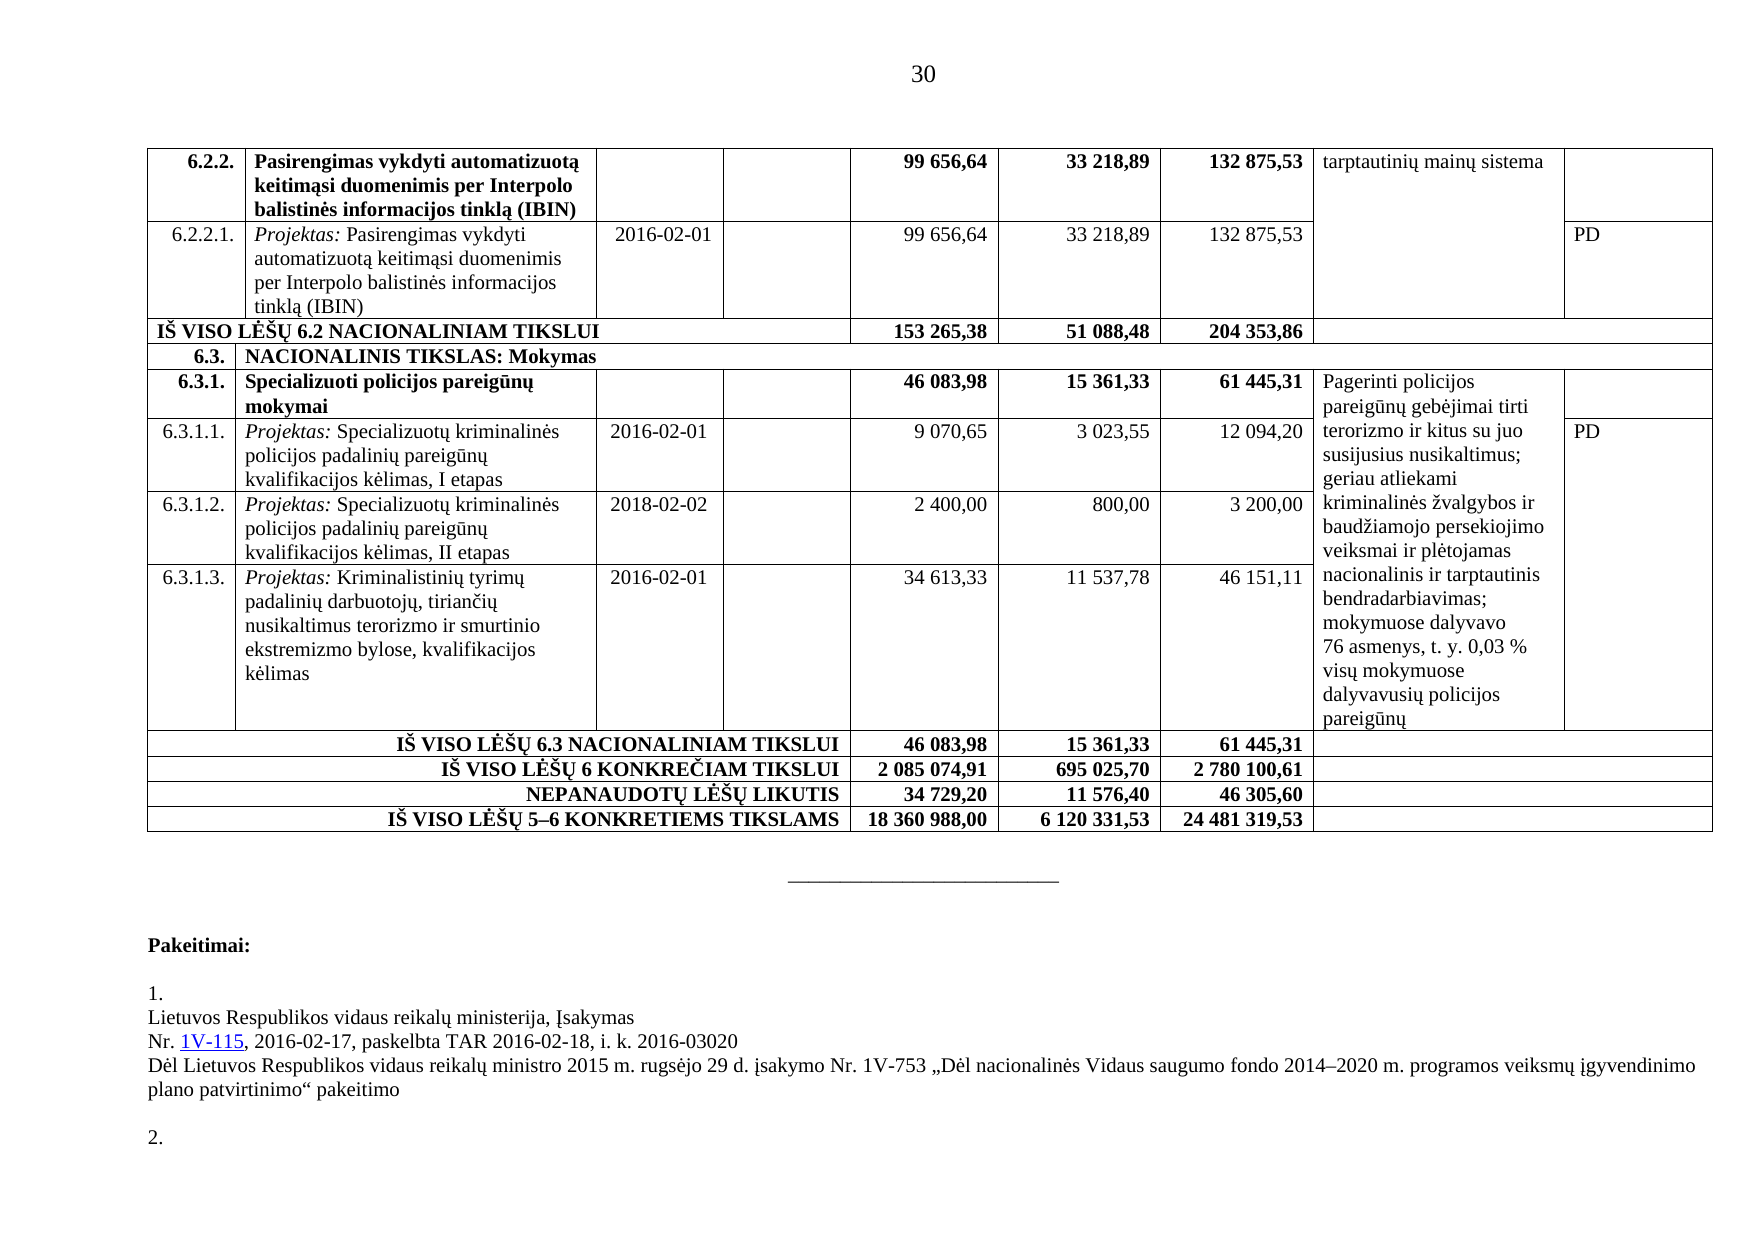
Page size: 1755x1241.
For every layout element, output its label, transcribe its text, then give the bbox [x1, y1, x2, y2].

table_cell 132 875,53 [1161, 222, 1313, 318]
table_cell 46 305,60 [1161, 782, 1313, 806]
table_cell 6.2.2.1. [148, 222, 245, 318]
table_cell 51 088,48 [999, 319, 1160, 343]
table_cell 2016-02-01 [597, 565, 723, 730]
table_cell [1314, 807, 1712, 831]
table_cell 24 481 319,53 [1161, 807, 1313, 831]
table_cell IŠ VISO LĖŠŲ 6.3 NACIONALINIAM TIKSLUI [148, 731, 850, 756]
table_cell 46 083,98 [851, 731, 998, 756]
table_cell Pasirengimas vykdyti automatizuotą keitimąsi duomenimis per Interpolo balistinės informacijos tinklą (IBIN) [246, 149, 596, 221]
table_cell 6.3.1.2. [148, 492, 235, 564]
table_cell 6 120 331,53 [999, 807, 1160, 831]
table_cell 61 445,31 [1161, 370, 1313, 418]
table_cell 6.3. [148, 344, 235, 368]
table_cell 132 875,53 [1161, 149, 1313, 221]
table_cell [724, 370, 850, 418]
table_cell IŠ VISO LĖŠŲ 5–6 KONKRETIEMS TIKSLAMS [148, 807, 850, 831]
table_cell 2 085 074,91 [851, 757, 998, 781]
table_cell 46 151,11 [1161, 565, 1313, 730]
table_cell 61 445,31 [1161, 731, 1313, 756]
table_cell NACIONALINIS TIKSLAS: Mokymas [236, 344, 1712, 368]
table_cell IŠ VISO LĖŠŲ 6.2 NACIONALINIAM TIKSLUI [148, 319, 850, 343]
table_cell 2 400,00 [851, 492, 998, 564]
text Pakeitimai: [148, 933, 1699, 957]
table_cell 18 360 988,00 [851, 807, 998, 831]
text Dėl Lietuvos Respublikos vidaus reikalų ministro 2015 m. rugsėjo 29 d. įsakymo Nr. 1V-753 „Dėl nacionalinės Vidaus saugumo fondo 2014–2020 m. programos veiksmų įgyvendinimo plano patvirtinimo“ pakeitimo [148, 1053, 1699, 1101]
table_cell 15 361,33 [999, 731, 1160, 756]
table_cell [724, 565, 850, 730]
table_cell 3 200,00 [1161, 492, 1313, 564]
table_cell 6.3.1.1. [148, 419, 235, 491]
table_cell [724, 492, 850, 564]
table_cell Projektas: Kriminalistinių tyrimų padalinių darbuotojų, tiriančių nusikaltimus terorizmo ir smurtinio ekstremizmo bylose, kvalifikacijos kėlimas [236, 565, 596, 730]
table_cell 800,00 [999, 492, 1160, 564]
table_cell PD [1565, 222, 1712, 318]
table_cell [1314, 757, 1712, 781]
table_cell IŠ VISO LĖŠŲ 6 KONKREČIAM TIKSLUI [148, 757, 850, 781]
text Nr. 1V-115, 2016-02-17, paskelbta TAR 2016-02-18, i. k. 2016-03020 [148, 1029, 1699, 1053]
table_cell [1314, 782, 1712, 806]
table_cell Projektas: Specializuotų kriminalinės policijos padalinių pareigūnų kvalifikacijos kėlimas, I etapas [236, 419, 596, 491]
text Lietuvos Respublikos vidaus reikalų ministerija, Įsakymas [148, 1005, 1699, 1029]
table_cell 46 083,98 [851, 370, 998, 418]
table_cell NEPANAUDOTŲ LĖŠŲ LIKUTIS [148, 782, 850, 806]
table_cell 9 070,65 [851, 419, 998, 491]
table_cell [1565, 149, 1712, 221]
table_cell 6.3.1. [148, 370, 235, 418]
table_cell 34 729,20 [851, 782, 998, 806]
table_cell 33 218,89 [999, 149, 1160, 221]
table_cell 12 094,20 [1161, 419, 1313, 491]
table_cell 695 025,70 [999, 757, 1160, 781]
table_cell [597, 149, 723, 221]
table_cell 153 265,38 [851, 319, 998, 343]
table_cell 3 023,55 [999, 419, 1160, 491]
table_cell Projektas: Pasirengimas vykdyti automatizuotą keitimąsi duomenimis per Interpolo balistinės informacijos tinklą (IBIN) [246, 222, 596, 318]
text __________________________ [148, 861, 1699, 885]
table_cell [1314, 319, 1712, 343]
table_cell [724, 419, 850, 491]
table_cell 33 218,89 [999, 222, 1160, 318]
table_cell [1565, 370, 1712, 418]
table_cell 2016-02-01 [597, 222, 723, 318]
table_cell PD [1565, 419, 1712, 730]
table_cell Projektas: Specializuotų kriminalinės policijos padalinių pareigūnų kvalifikacijos kėlimas, II etapas [236, 492, 596, 564]
table_cell 6.2.2. [148, 149, 245, 221]
table_cell 2018-02-02 [597, 492, 723, 564]
text 2. [148, 1125, 1699, 1149]
table_cell Pagerinti policijos pareigūnų gebėjimai tirti terorizmo ir kitus su juo susijusius nusikaltimus; geriau atliekami kriminalinės žvalgybos ir baudžiamojo persekiojimo veiksmai ir plėtojamas nacionalinis ir tarptautinis bendradarbiavimas; mokymuose dalyvavo 76 asmenys, t. y. 0,03 % visų mokymuose dalyvavusių policijos pareigūnų [1314, 370, 1564, 730]
table_cell 2016-02-01 [597, 419, 723, 491]
table_cell 204 353,86 [1161, 319, 1313, 343]
table_cell Specializuoti policijos pareigūnų mokymai [236, 370, 596, 418]
table_cell [597, 370, 723, 418]
table_cell [1314, 731, 1712, 756]
text 1. [148, 981, 1699, 1005]
table_cell 99 656,64 [851, 222, 998, 318]
table_cell 11 537,78 [999, 565, 1160, 730]
table_cell tarptautinių mainų sistema [1314, 149, 1564, 318]
table_cell 34 613,33 [851, 565, 998, 730]
table_cell [724, 222, 850, 318]
table_cell 99 656,64 [851, 149, 998, 221]
table_cell [724, 149, 850, 221]
table_cell 2 780 100,61 [1161, 757, 1313, 781]
table_cell 11 576,40 [999, 782, 1160, 806]
table_cell 15 361,33 [999, 370, 1160, 418]
table_cell 6.3.1.3. [148, 565, 235, 730]
